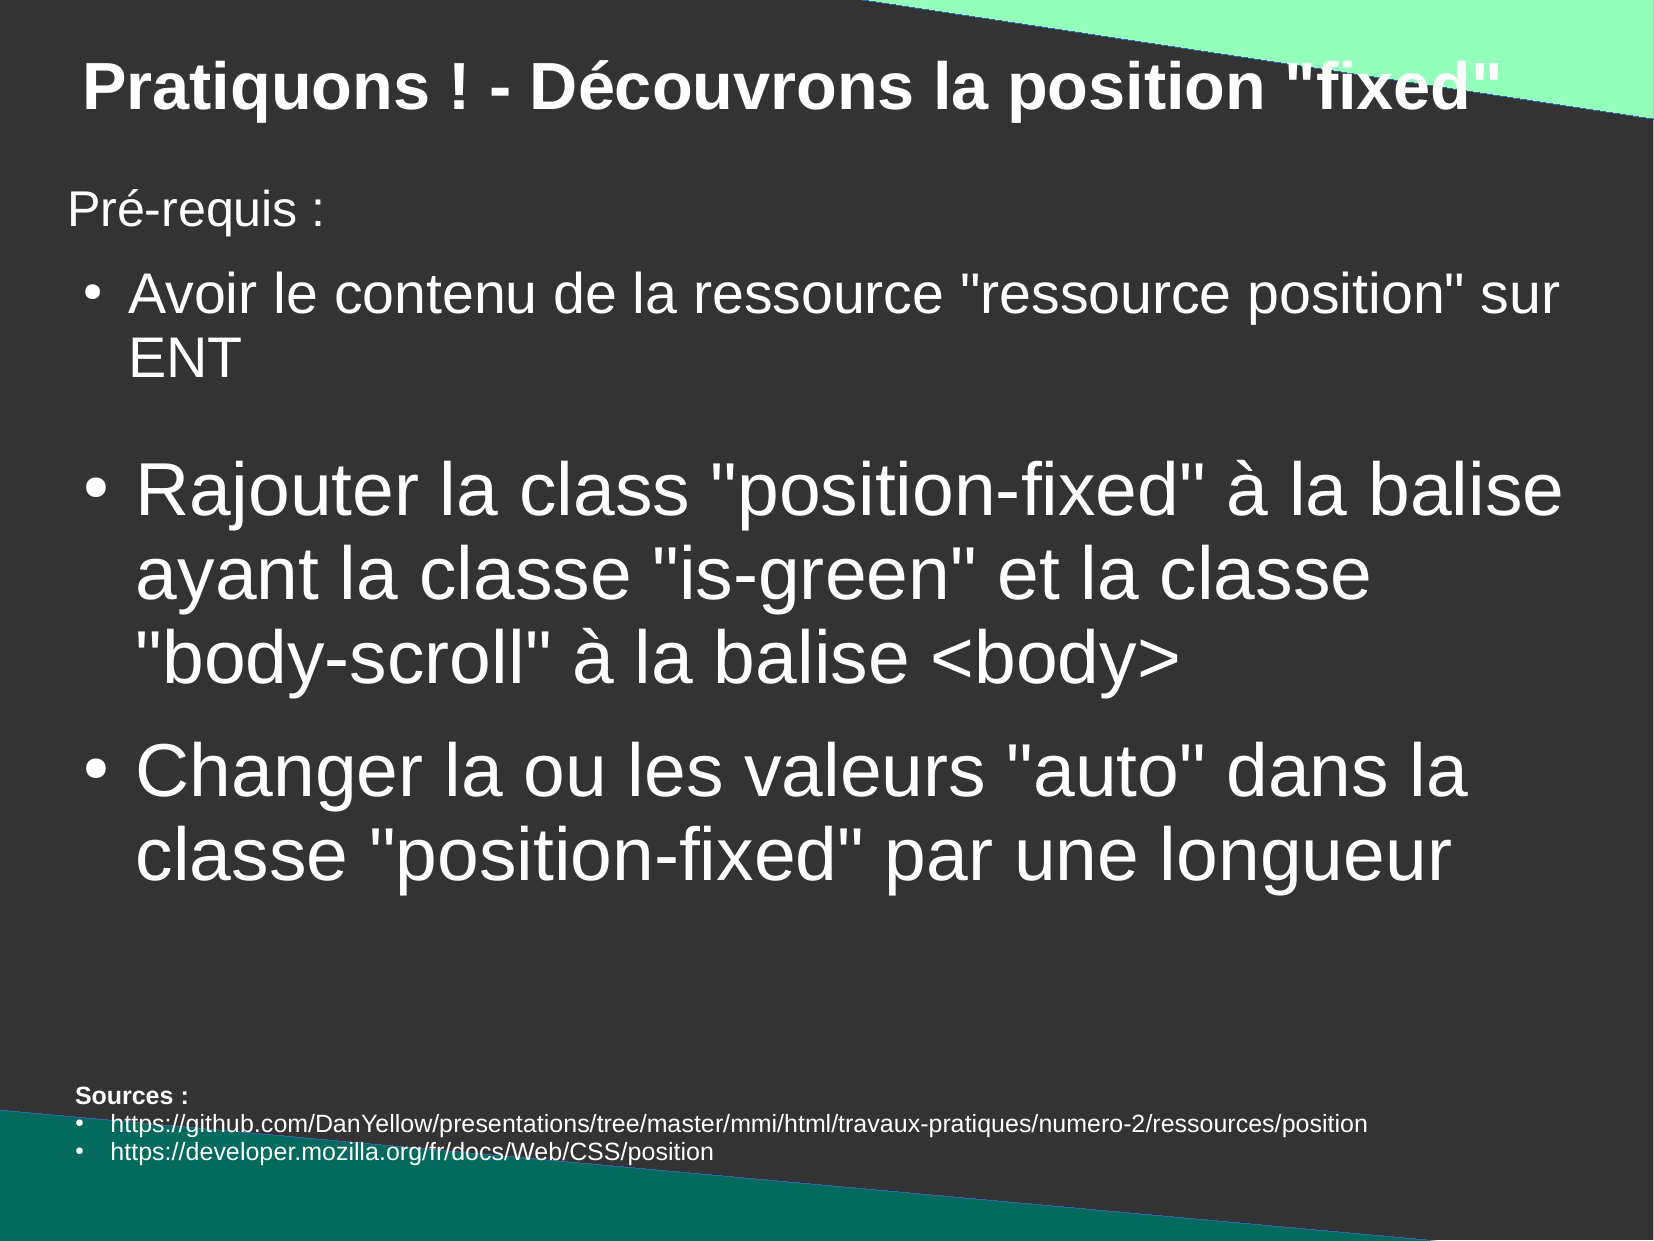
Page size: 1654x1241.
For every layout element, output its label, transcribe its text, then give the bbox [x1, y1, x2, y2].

list Rajouter la class "position-fixed" à la balise ayant la classe "is-green" et la classe "body-scroll" à la balise <body> Changer la ou les valeurs "auto" dans la classe "position-fixed" par une longueur [64, 447, 1589, 1004]
title Pratiquons ! - Découvrons la position "fixed" [82, 49, 1630, 199]
text_box [862, 0, 1654, 120]
text_box Sources : https://github.com/DanYellow/presentations/tree/master/mmi/html/travaux-pratiques/numero-2/ressources/position https://developer.mozilla.org/fr/docs/Web/CSS/position [60, 1074, 1546, 1217]
list Pré-requis : Avoir le contenu de la ressource "ressource position" sur ENT [67, 180, 1607, 390]
